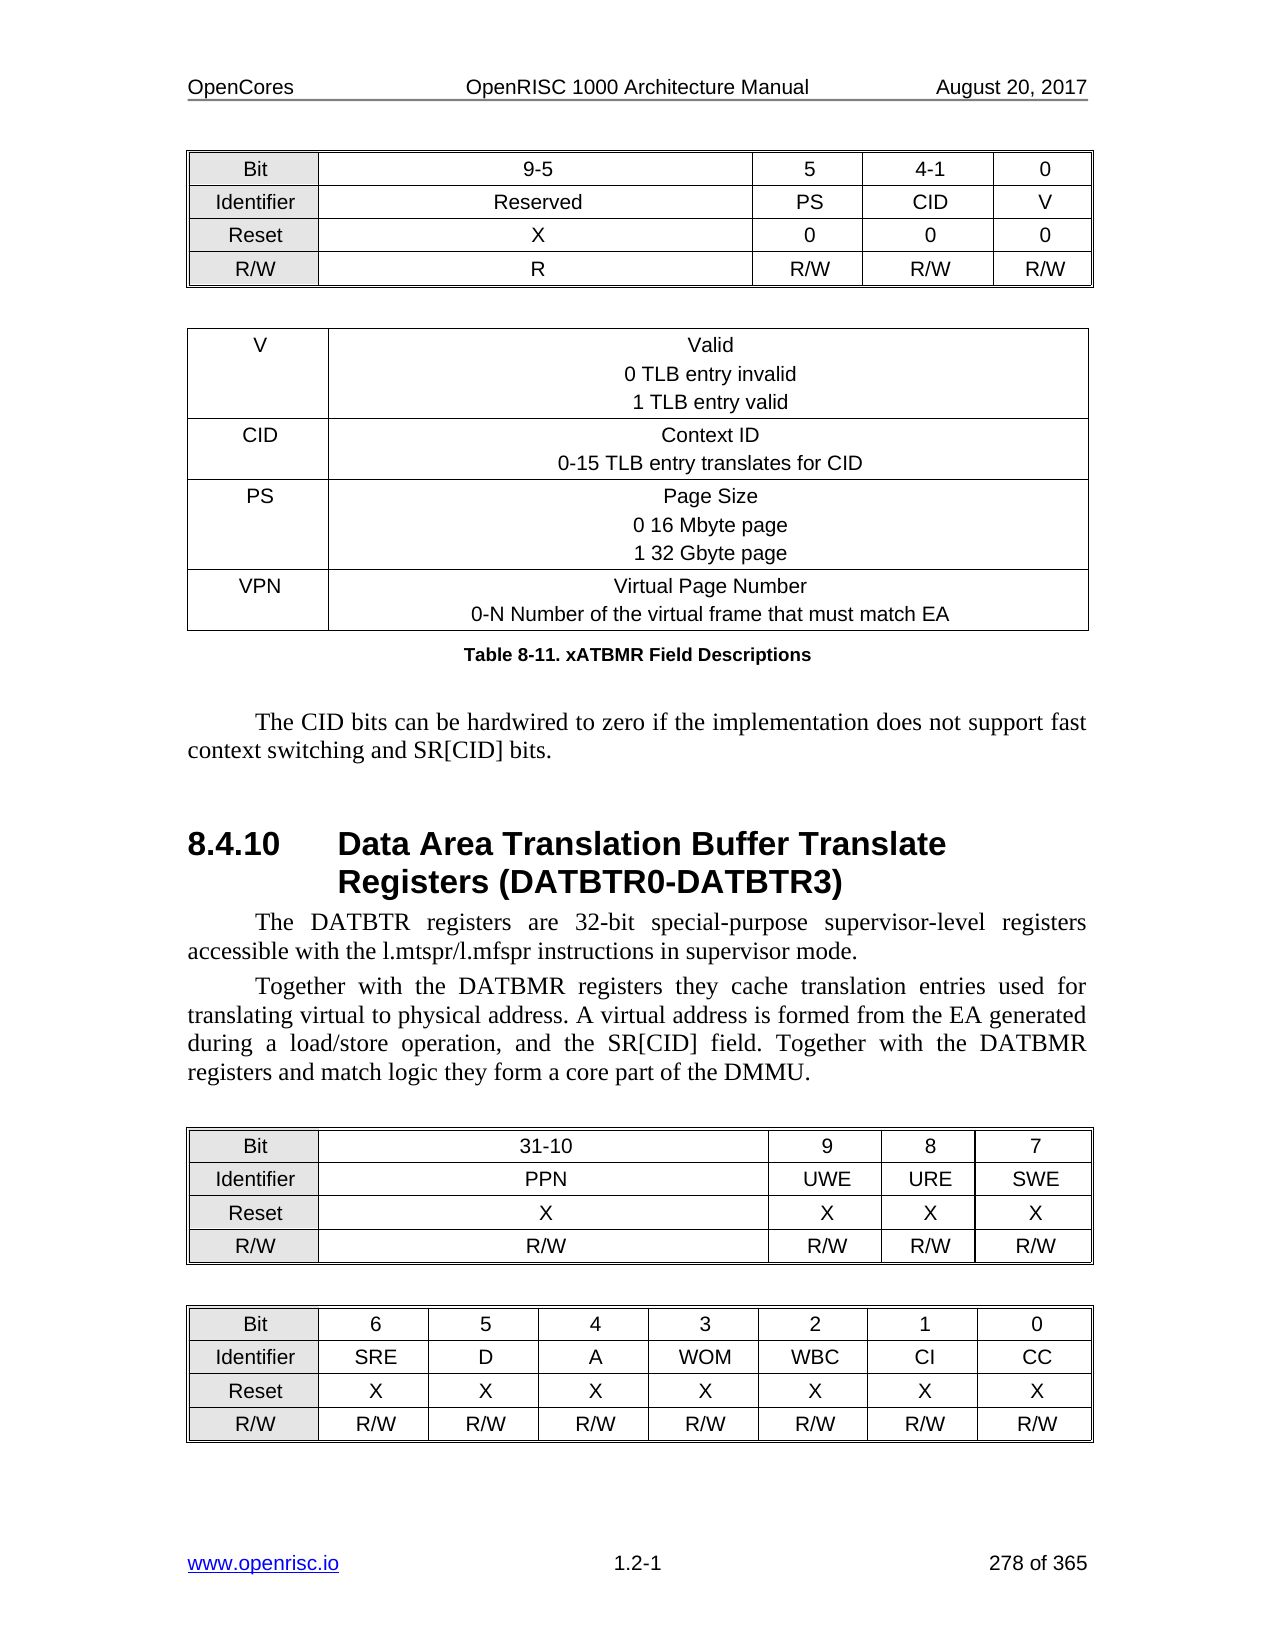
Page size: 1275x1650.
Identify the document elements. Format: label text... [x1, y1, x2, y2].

table_header 2 [759, 1309, 867, 1340]
table_cell X [759, 1374, 867, 1407]
table_cell X [882, 1196, 974, 1228]
table_header 6 [319, 1309, 428, 1340]
table_cell X [649, 1374, 758, 1407]
table_cell URE [882, 1163, 974, 1195]
table_header 4 [539, 1309, 648, 1340]
table_cell SWE [976, 1163, 1091, 1195]
table_cell X [769, 1196, 881, 1228]
text Together with the DATBMR registers they cache translation entries used for translating virtual to physical address. A virtual address is formed from the EA generated during a load/store operation, and the SR[CID] field. Together with the DATBMR registers and match logic they form a core part of the DMMU. [187, 971, 1087, 1086]
table_cell 0 [863, 219, 993, 251]
table_cell R/W [863, 252, 993, 284]
table_header 0 [994, 153, 1091, 184]
table_cell R/W [868, 1408, 977, 1440]
text Table 8-11. xATBMR Field Descriptions [187, 644, 1087, 665]
table_cell Page Size 0 16 Mbyte page 1 32 Gbyte page [329, 480, 1088, 569]
table_cell Virtual Page Number 0-N Number of the virtual frame that must match EA [329, 570, 1088, 630]
table_cell WBC [759, 1341, 867, 1373]
table_cell CC [978, 1341, 1091, 1373]
text The DATBTR registers are 32-bit special-purpose supervisor-level registers accessible with the l.mtspr/l.mfspr instructions in supervisor mode. [187, 907, 1087, 965]
table_cell R/W [190, 1408, 318, 1440]
table_header 8 [882, 1131, 974, 1162]
table_header 5 [429, 1309, 538, 1340]
table_cell X [319, 1374, 428, 1407]
table_cell R/W [190, 1230, 318, 1262]
table_header 9-5 [319, 153, 752, 184]
table_cell Reserved [319, 186, 752, 218]
table_cell V [994, 186, 1091, 218]
table_cell R/W [994, 252, 1091, 284]
table_cell R/W [319, 1230, 768, 1262]
table_cell UWE [769, 1163, 881, 1195]
table_cell R/W [769, 1230, 881, 1262]
table_cell X [429, 1374, 538, 1407]
table_header 0 [978, 1309, 1091, 1340]
table_cell X [868, 1374, 977, 1407]
table_cell PPN [319, 1163, 768, 1195]
table_cell A [539, 1341, 648, 1373]
table_cell Reset [190, 1374, 318, 1407]
table_cell X [976, 1196, 1091, 1228]
table_cell Identifier [190, 1341, 318, 1373]
table_cell Context ID 0-15 TLB entry translates for CID [329, 419, 1088, 479]
table_header Bit [190, 1131, 318, 1162]
subtitle Data Area Translation Buffer Translate Registers (DATBTR0-DATBTR3) [187, 824, 1087, 901]
table_header 1 [868, 1309, 977, 1340]
table_cell X [539, 1374, 648, 1407]
table_header 5 [753, 153, 862, 184]
table_cell Reset [190, 219, 318, 251]
table_cell X [319, 219, 752, 251]
table_cell R/W [753, 252, 862, 284]
table_cell WOM [649, 1341, 758, 1373]
table_header Bit [190, 153, 318, 184]
table_cell R/W [649, 1408, 758, 1440]
table_header 3 [649, 1309, 758, 1340]
table_cell Reset [190, 1196, 318, 1228]
table_cell 0 [753, 219, 862, 251]
table_cell D [429, 1341, 538, 1373]
table_cell R/W [539, 1408, 648, 1440]
table_cell CI [868, 1341, 977, 1373]
table_cell PS [753, 186, 862, 218]
table_header 7 [976, 1131, 1091, 1162]
table_cell SRE [319, 1341, 428, 1373]
table_cell R/W [882, 1230, 974, 1262]
table_header Bit [190, 1309, 318, 1340]
table_cell X [319, 1196, 768, 1228]
table_cell 0 [994, 219, 1091, 251]
text The CID bits can be hardwired to zero if the implementation does not support fast context switching and SR[CID] bits. [187, 707, 1087, 764]
table_cell R [319, 252, 752, 284]
table_cell R/W [319, 1408, 428, 1440]
table_cell R/W [978, 1408, 1091, 1440]
table_cell R/W [190, 252, 318, 284]
table_cell R/W [429, 1408, 538, 1440]
table_header V [188, 329, 328, 418]
table_cell CID [188, 419, 328, 479]
table_cell X [978, 1374, 1091, 1407]
table_header Valid 0 TLB entry invalid 1 TLB entry valid [329, 329, 1088, 418]
table_header 4-1 [863, 153, 993, 184]
table_header 31-10 [319, 1131, 768, 1162]
table_cell R/W [976, 1230, 1091, 1262]
table_cell Identifier [190, 186, 318, 218]
table_header 9 [769, 1131, 881, 1162]
table_cell PS [188, 480, 328, 569]
table_cell R/W [759, 1408, 867, 1440]
table_cell Identifier [190, 1163, 318, 1195]
table_cell VPN [188, 570, 328, 630]
table_cell CID [863, 186, 993, 218]
